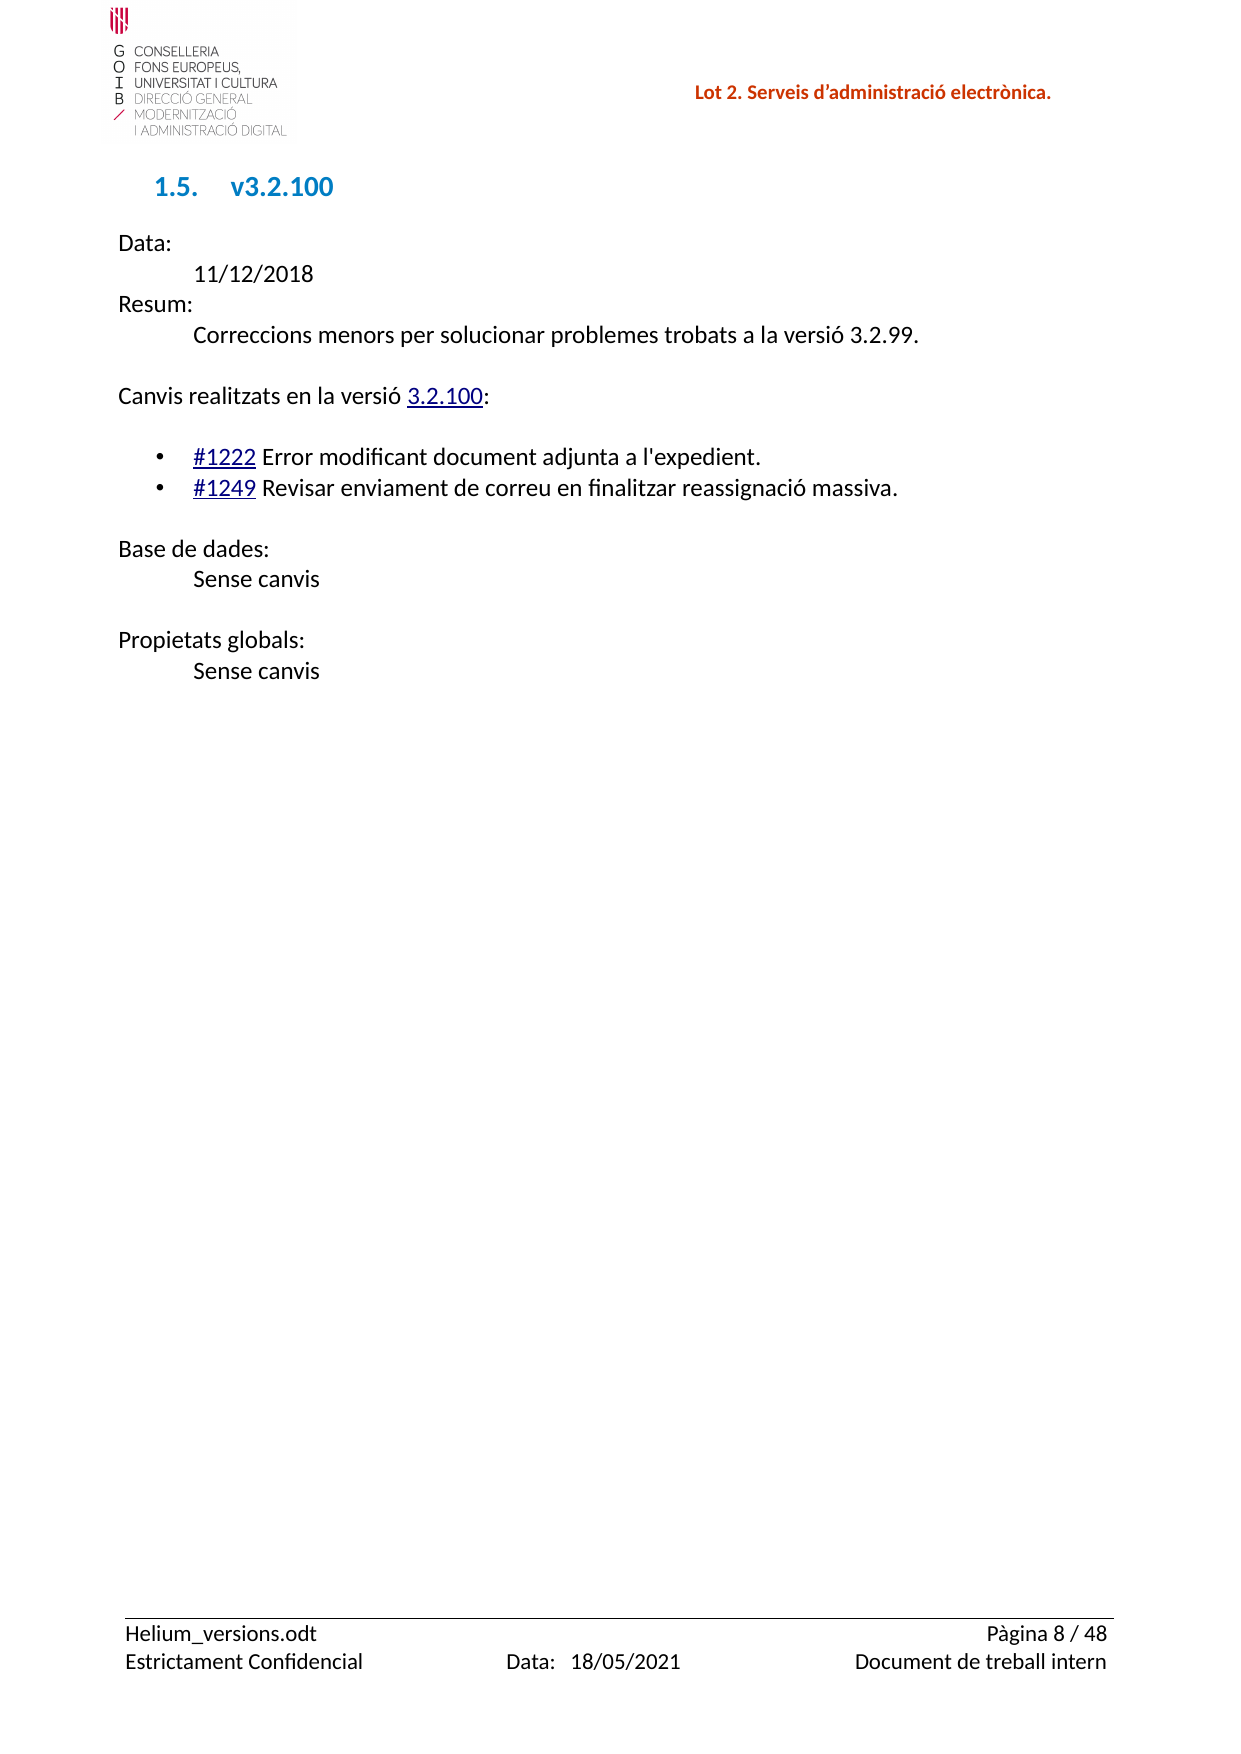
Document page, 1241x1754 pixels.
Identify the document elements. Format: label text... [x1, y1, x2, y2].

text Correccions menors per solucionar problemes trobats a la versió 3.2.99. [118, 319, 1122, 350]
text Sense canvis [118, 563, 1122, 594]
text Propietats globals: [118, 624, 1122, 655]
text Resum: [118, 289, 1122, 319]
list #1249 Revisar enviament de correu en finalitzar reassignació massiva. [156, 472, 1122, 502]
text Data: [118, 228, 1122, 258]
picture [100, 0, 297, 144]
text Base de dades: [118, 533, 1122, 563]
text 11/12/2018 [118, 258, 1122, 289]
text Sense canvis [118, 655, 1122, 685]
list #1222 Error modificant document adjunta a l'expedient. [156, 441, 1122, 472]
subtitle v3.2.100 [153, 168, 1122, 204]
text Canvis realitzats en la versió 3.2.100: [118, 380, 1122, 411]
